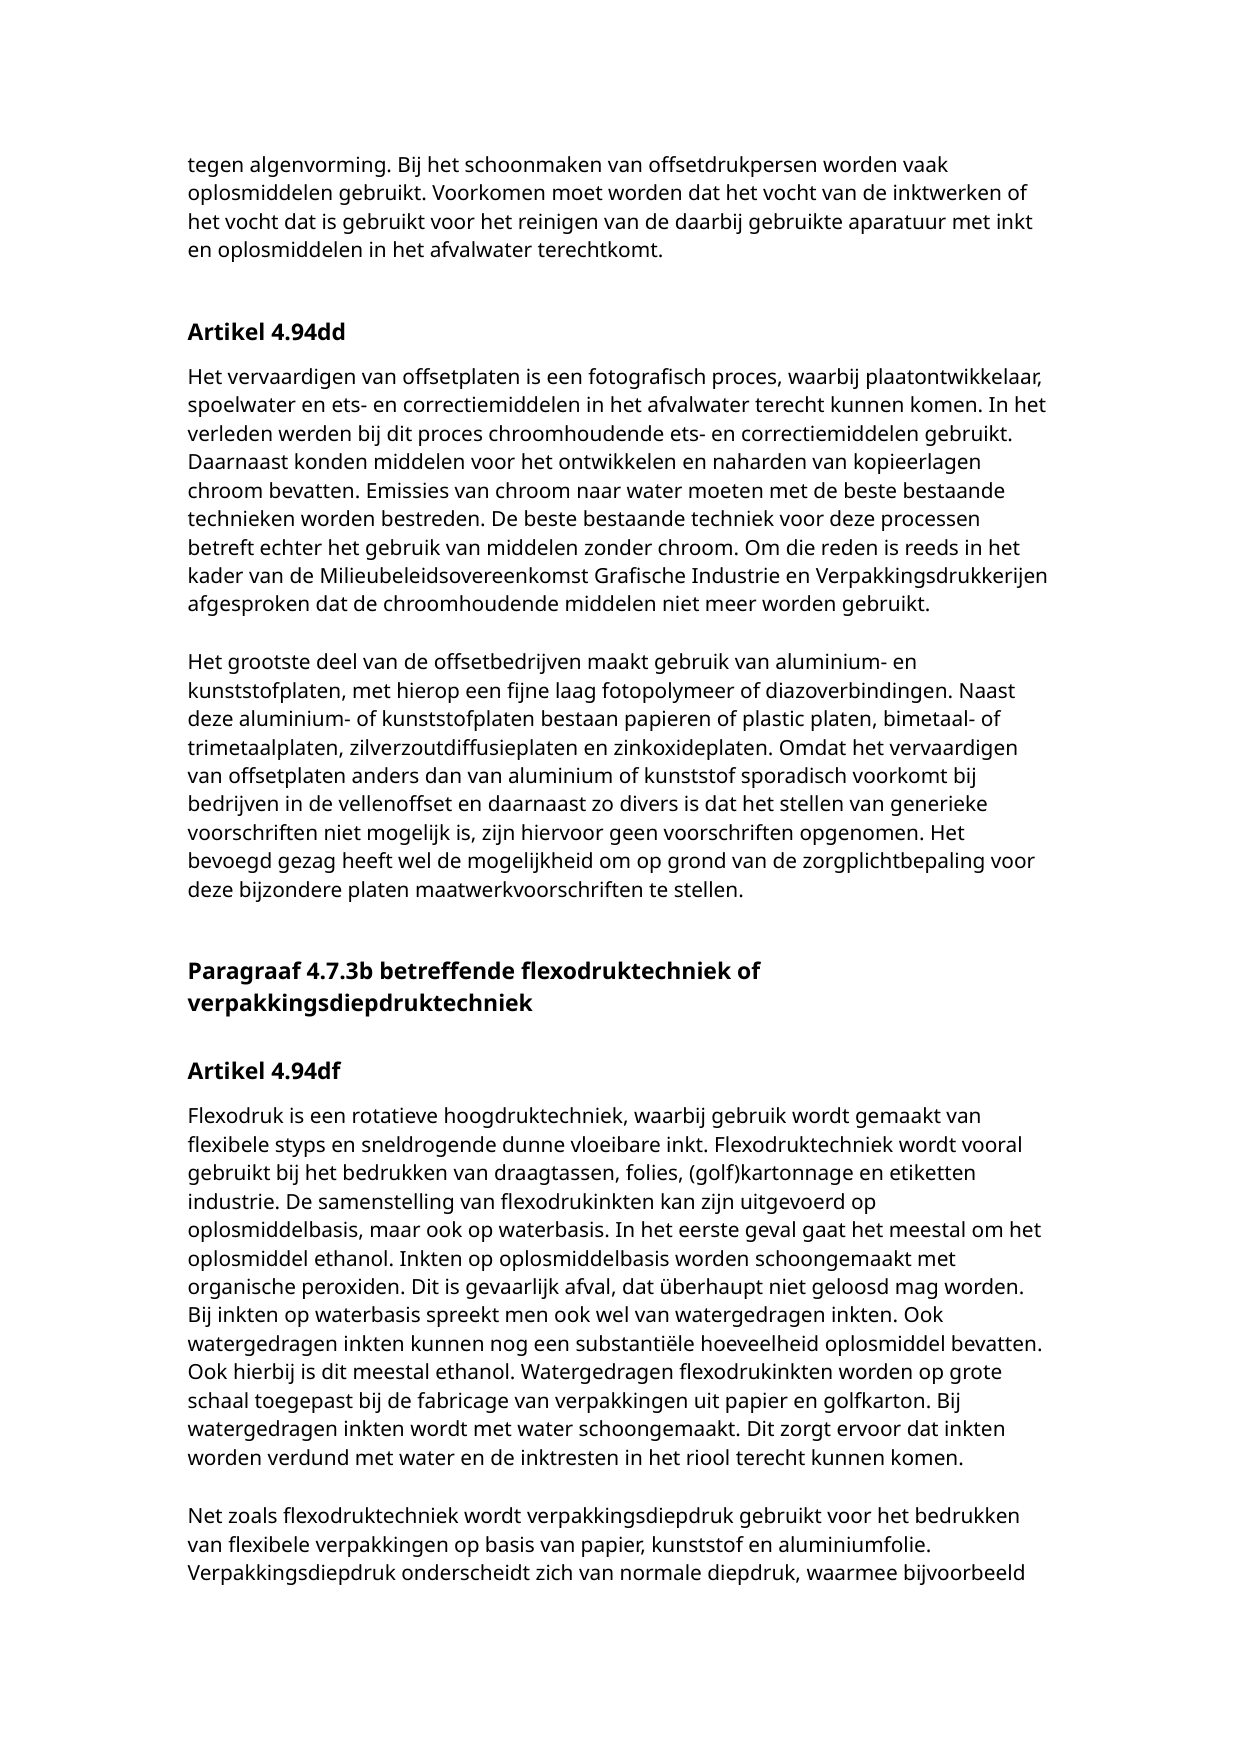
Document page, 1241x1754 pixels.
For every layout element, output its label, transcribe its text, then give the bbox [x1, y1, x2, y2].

text Het vervaardigen van offsetplaten is een fotografisch proces, waarbij plaatontwikkelaar, spoelwater en ets- en correctiemiddelen in het afvalwater terecht kunnen komen. In het verleden werden bij dit proces chroomhoudende ets- en correctiemiddelen gebruikt. Daarnaast konden middelen voor het ontwikkelen en naharden van kopieerlagen chroom bevatten. Emissies van chroom naar water moeten met de beste bestaande technieken worden bestreden. De beste bestaande techniek voor deze processen betreft echter het gebruik van middelen zonder chroom. Om die reden is reeds in het kader van de Milieubeleidsovereenkomst Grafische Industrie en Verpakkingsdrukkerijen afgesproken dat de chroomhoudende middelen niet meer worden gebruikt. [187, 362, 1053, 618]
subtitle Artikel 4.94df [187, 1055, 1053, 1087]
text Net zoals flexodruktechniek wordt verpakkingsdiepdruk gebruikt voor het bedrukken van flexibele verpakkingen op basis van papier, kunststof en aluminiumfolie. Verpakkingsdiepdruk onderscheidt zich van normale diepdruk, waarmee bijvoorbeeld [187, 1501, 1053, 1587]
text Het grootste deel van de offsetbedrijven maakt gebruik van aluminium- en kunststofplaten, met hierop een fijne laag fotopolymeer of diazoverbindingen. Naast deze aluminium- of kunststofplaten bestaan papieren of plastic platen, bimetaal- of trimetaalplaten, zilverzoutdiffusieplaten en zinkoxideplaten. Omdat het vervaardigen van offsetplaten anders dan van aluminium of kunststof sporadisch voorkomt bij bedrijven in de vellenoffset en daarnaast zo divers is dat het stellen van generieke voorschriften niet mogelijk is, zijn hiervoor geen voorschriften opgenomen. Het bevoegd gezag heeft wel de mogelijkheid om op grond van de zorgplichtbepaling voor deze bijzondere platen maatwerkvoorschriften te stellen. [187, 647, 1053, 903]
subtitle Paragraaf 4.7.3b betreffende flexodruktechniek of verpakkingsdiepdruktechniek [187, 955, 1053, 1018]
text Bij inkten op waterbasis spreekt men ook wel van watergedragen inkten. Ook watergedragen inkten kunnen nog een substantiële hoeveelheid oplosmiddel bevatten. Ook hierbij is dit meestal ethanol. Watergedragen flexodrukinkten worden op grote schaal toegepast bij de fabricage van verpakkingen uit papier en golfkarton. Bij watergedragen inkten wordt met water schoongemaakt. Dit zorgt ervoor dat inkten worden verdund met water en de inktresten in het riool terecht kunnen komen. [187, 1301, 1053, 1471]
text tegen algenvorming. Bij het schoonmaken van offsetdrukpersen worden vaak oplosmiddelen gebruikt. Voorkomen moet worden dat het vocht van de inktwerken of het vocht dat is gebruikt voor het reinigen van de daarbij gebruikte aparatuur met inkt en oplosmiddelen in het afvalwater terechtkomt. [187, 150, 1053, 264]
text Flexodruk is een rotatieve hoogdruktechniek, waarbij gebruik wordt gemaakt van flexibele styps en sneldrogende dunne vloeibare inkt. Flexodruktechniek wordt vooral gebruikt bij het bedrukken van draagtassen, folies, (golf)kartonnage en etiketten industrie. De samenstelling van flexodrukinkten kan zijn uitgevoerd op oplosmiddelbasis, maar ook op waterbasis. In het eerste geval gaat het meestal om het oplosmiddel ethanol. Inkten op oplosmiddelbasis worden schoongemaakt met organische peroxiden. Dit is gevaarlijk afval, dat überhaupt niet geloosd mag worden. [187, 1102, 1053, 1301]
subtitle Artikel 4.94dd [187, 316, 1053, 347]
